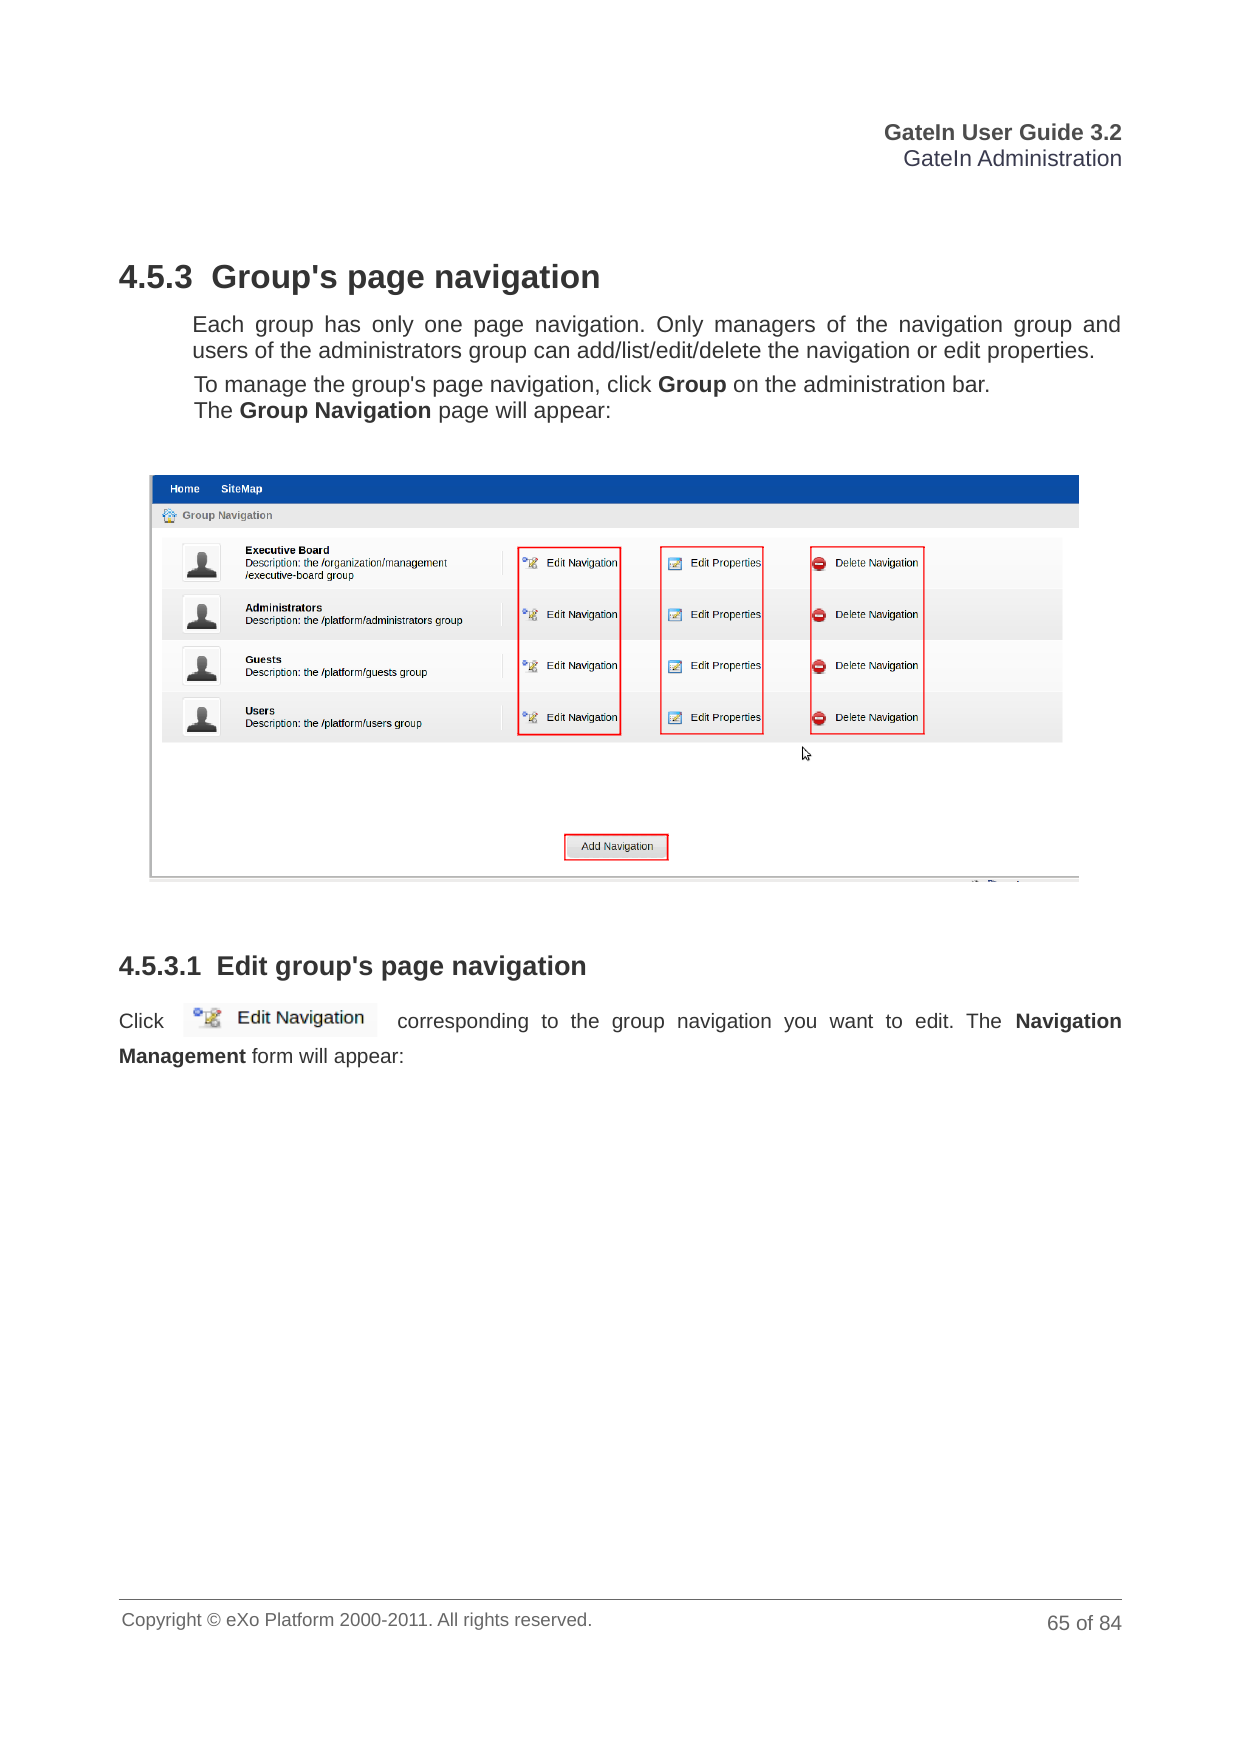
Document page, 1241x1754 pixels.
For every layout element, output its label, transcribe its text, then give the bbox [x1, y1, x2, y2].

list To manage the group's page navigation, click Group on the administration bar. [156, 371, 1122, 397]
subtitle Group's page navigation [118, 257, 1122, 296]
picture [149, 475, 1079, 882]
list The Group Navigation page will appear: [156, 397, 1122, 424]
text Click corresponding to the group navigation you want to edit. The Navigation Management form will appear: [118, 996, 1122, 1068]
text Each group has only one page navigation. Only managers of the navigation group and users of the administrators group can add/list/edit/delete the navigation or edit properties. [192, 311, 1122, 363]
picture [183, 1003, 378, 1037]
subtitle Edit group's page navigation [118, 949, 1122, 981]
